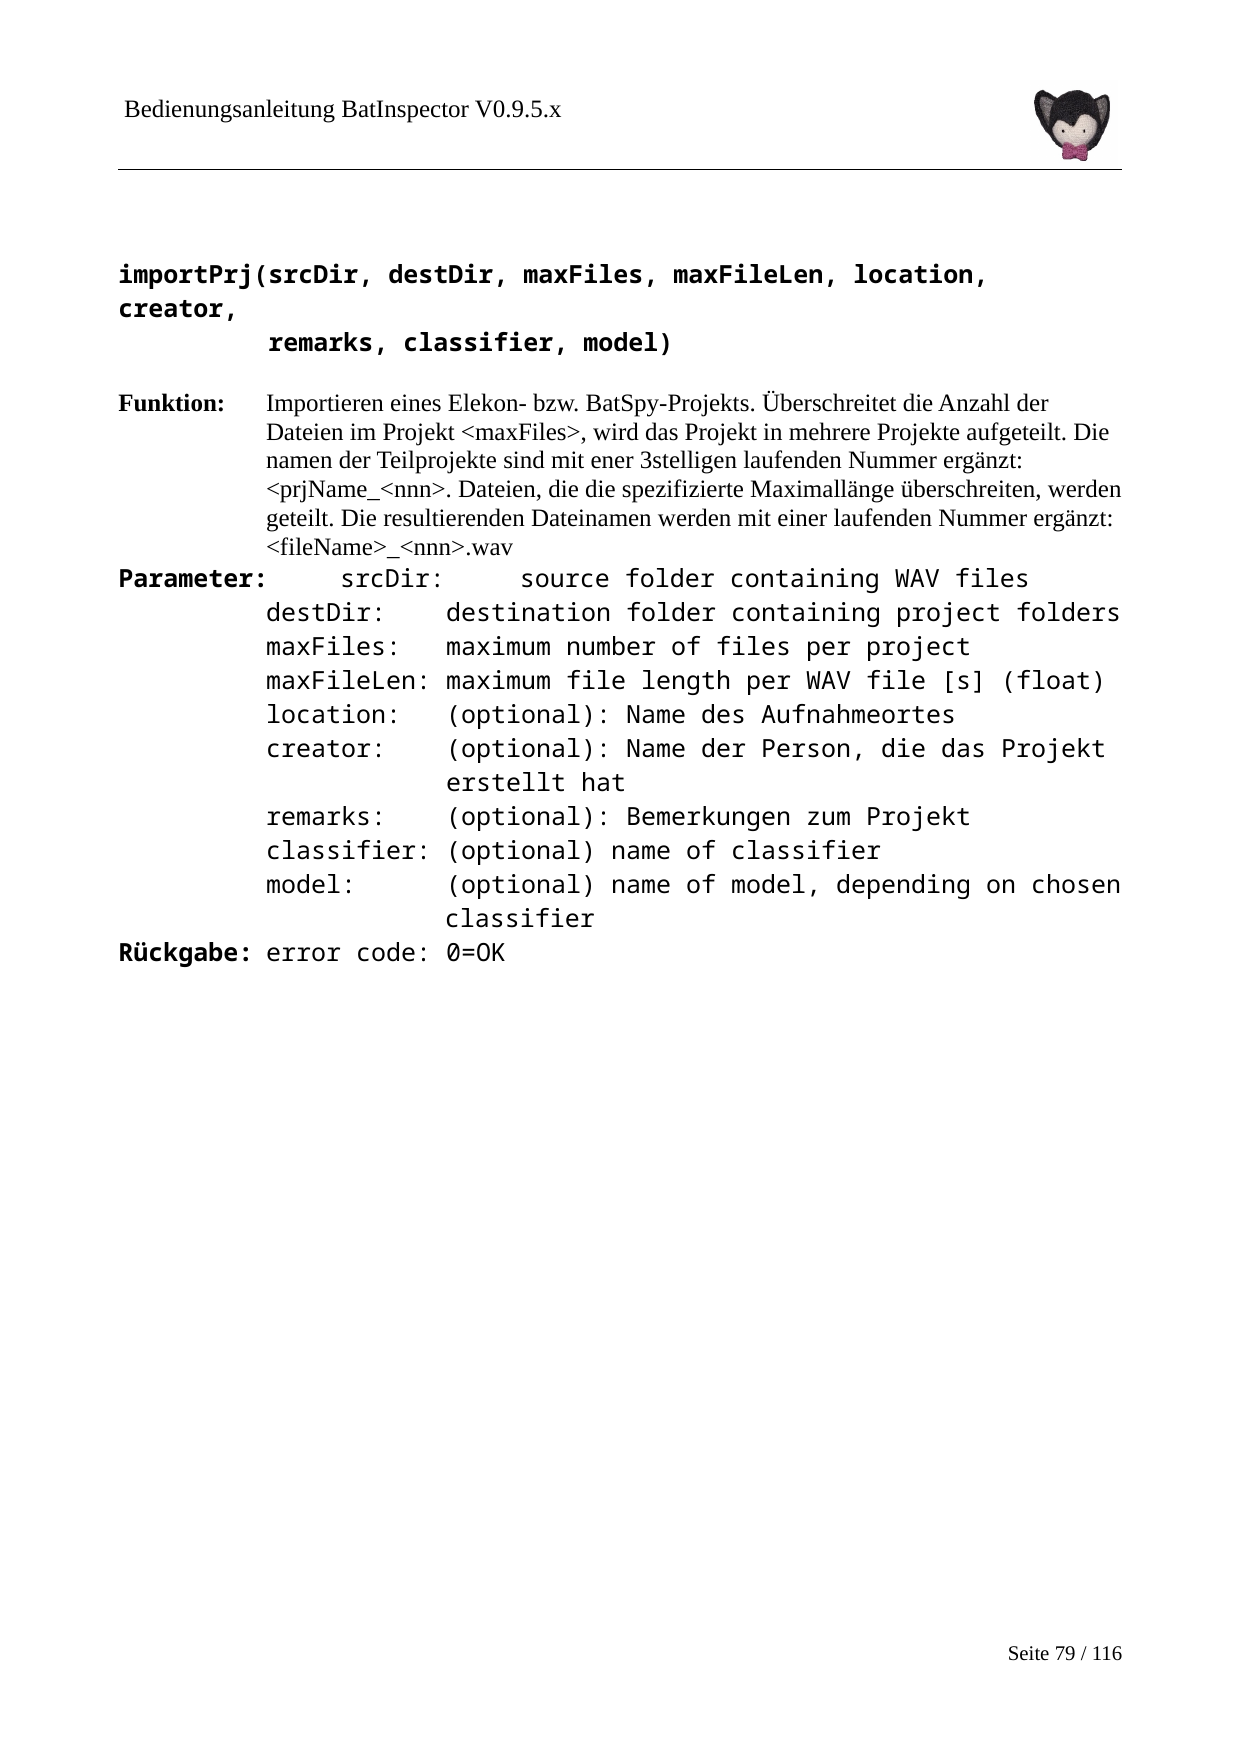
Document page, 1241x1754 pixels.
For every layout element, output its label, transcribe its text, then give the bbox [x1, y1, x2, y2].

text Parameter: srcDir: source folder containing WAV files destDir: destination folder containing project folders maxFiles: maximum number of files per project maxFileLen: maximum file length per WAV file [s] (float) location: (optional): Name des Aufnahmeortes [118, 560, 1122, 731]
text importPrj(srcDir, destDir, maxFiles, maxFileLen, location, creator, remarks, classifier, model) [118, 257, 1122, 359]
text creator: (optional): Name der Person, die das Projekt erstellt hat [118, 731, 1122, 799]
text remarks: (optional): Bemerkungen zum Projekt classifier: (optional) name of classifier model: (optional) name of model, depending on chosen classifier [118, 799, 1122, 935]
text Rückgabe: error code: 0=OK [118, 935, 1122, 969]
text Funktion: Importieren eines Elekon- bzw. BatSpy-Projekts. Überschreitet die Anzahl der Dateien im Projekt <maxFiles>, wird das Projekt in mehrere Projekte aufgeteilt. Die namen der Teilprojekte sind mit ener 3stelligen laufenden Nummer ergänzt: <prjName_<nnn>. Dateien, die die spezifizierte Maximallänge überschreiten, werden geteilt. Die resultierenden Dateinamen werden mit einer laufenden Nummer ergänzt: <fileName>_<nnn>.wav [118, 388, 1122, 560]
picture [1030, 80, 1119, 169]
